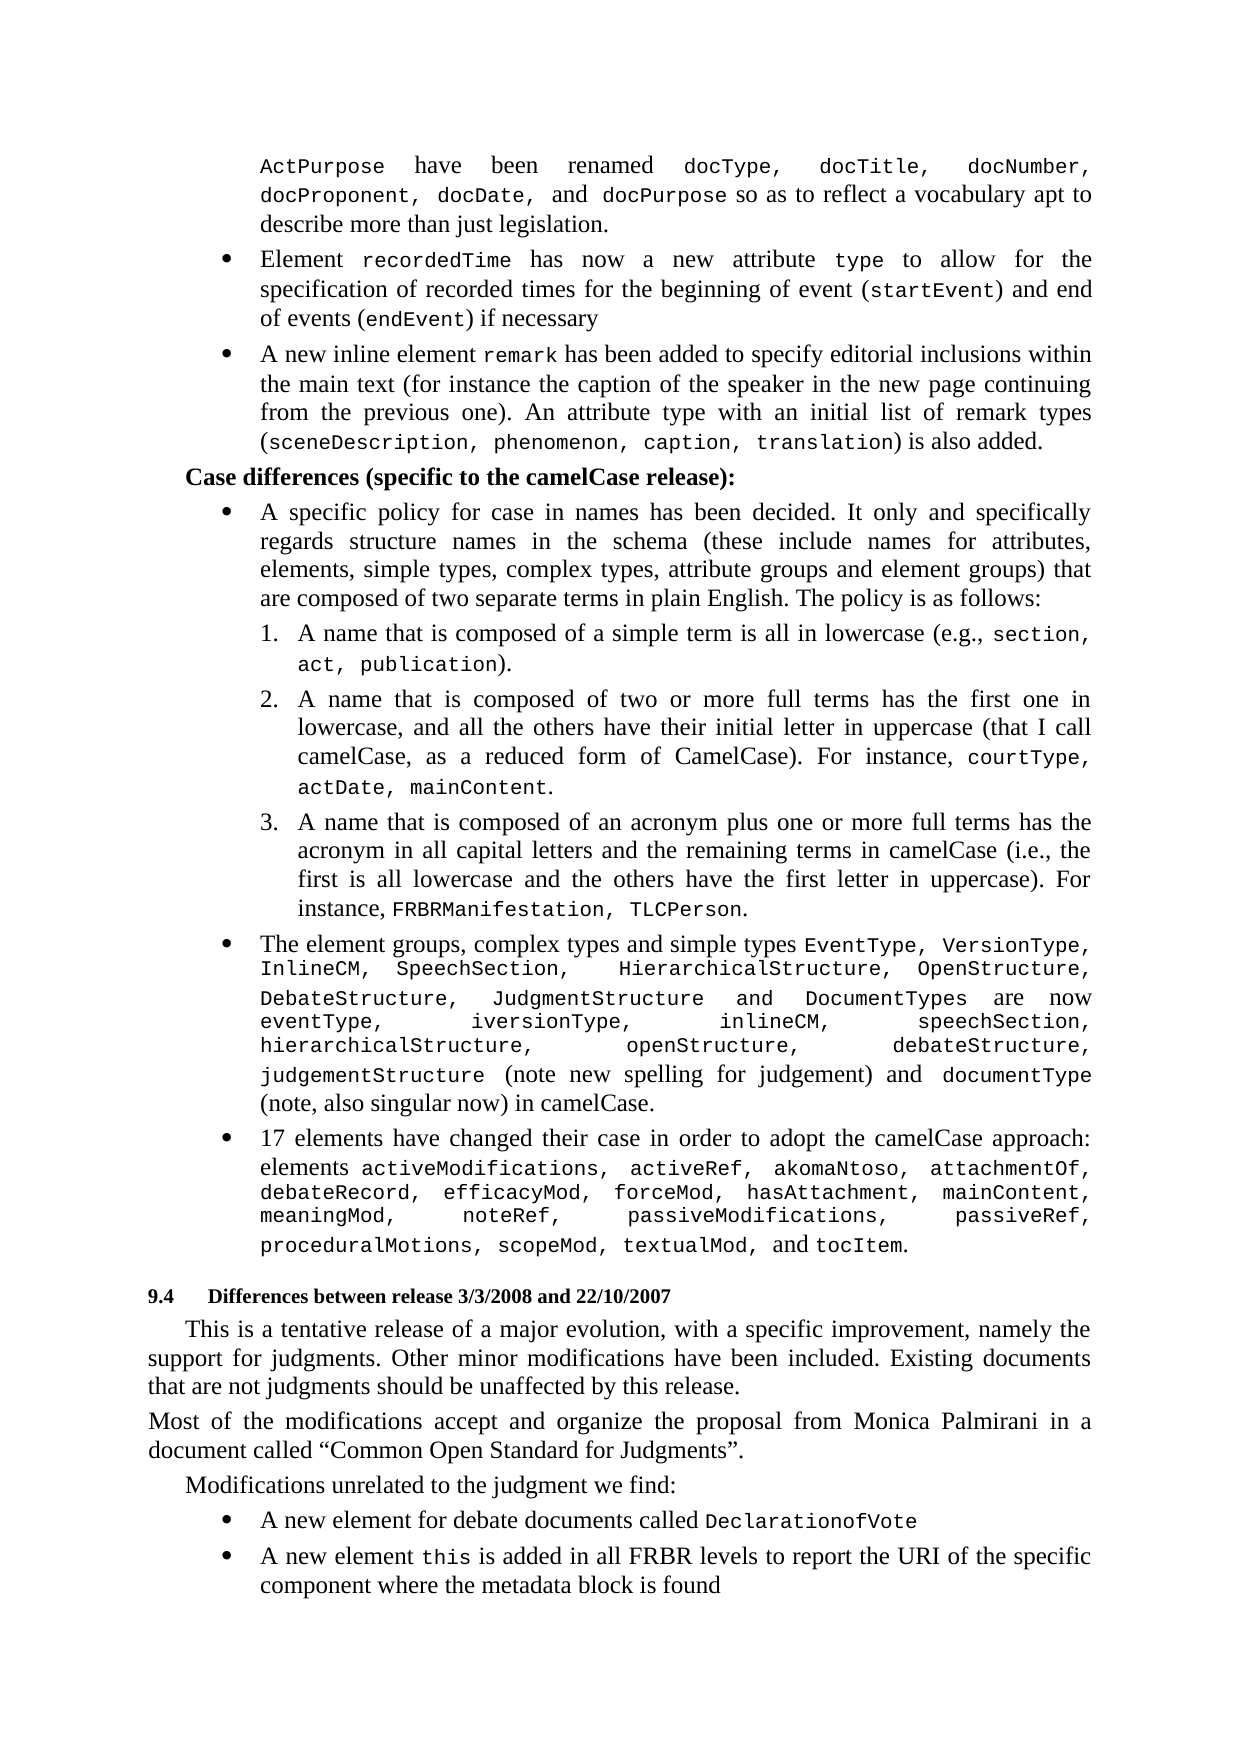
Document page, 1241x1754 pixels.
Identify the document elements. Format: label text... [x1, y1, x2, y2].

list A name that is composed of an acronym plus one or more full terms has the acronym in all capital letters and the remaining terms in camelCase (i.e., the first is all lowercase and the others have the first letter in uppercase). For instance, FRBRManifestation, TLCPerson. [260, 807, 1092, 922]
text Modifications unrelated to the judgment we find: [148, 1470, 1092, 1499]
list A specific policy for case in names has been decided. It only and specifically regards structure names in the schema (these include names for attributes, elements, simple types, complex types, attribute groups and element groups) that are composed of two separate terms in plain English. The policy is as follows: [222, 497, 1092, 612]
text Most of the modifications accept and organize the proposal from Monica Palmirani in a document called “Common Open Standard for Judgments”. [148, 1406, 1092, 1464]
list A new inline element remark has been added to specify editorial inclusions within the main text (for instance the caption of the speaker in the new page continuing from the previous one). An attribute type with an initial list of remark types (sceneDescription, phenomenon, caption, translation) is also added. [222, 339, 1092, 456]
list ActPurpose have been renamed docType, docTitle, docNumber, docProponent, docDate, and docPurpose so as to reflect a vocabulary apt to describe more than just legislation. [222, 150, 1092, 238]
subtitle Differences between release 3/3/2008 and 22/10/2007 [148, 1284, 1092, 1308]
list The element groups, complex types and simple types EventType, VersionType, InlineCM, SpeechSection, HierarchicalStructure, OpenStructure, DebateStructure, JudgmentStructure and DocumentTypes are now eventType, iversionType, inlineCM, speechSection, hierarchicalStructure, openStructure, debateStructure, judgementStructure (note new spelling for judgement) and documentType (note, also singular now) in camelCase. [222, 929, 1092, 1117]
list A name that is composed of a simple term is all in lowercase (e.g., section, act, publication). [260, 618, 1092, 677]
list A new element for debate documents called DeclarationofVote [222, 1505, 1092, 1535]
list 17 elements have changed their case in order to adopt the camelCase approach: elements activeModifications, activeRef, akomaNtoso, attachmentOf, debateRecord, efficacyMod, forceMod, hasAttachment, mainContent, meaningMod, noteRef, passiveModifications, passiveRef, proceduralMotions, scopeMod, textualMod, and tocItem. [222, 1123, 1092, 1259]
list A name that is composed of two or more full terms has the first one in lowercase, and all the others have their initial letter in uppercase (that I call camelCase, as a reduced form of CamelCase). For instance, courtType, actDate, mainContent. [260, 684, 1092, 800]
list Element recordedTime has now a new attribute type to allow for the specification of recorded times for the beginning of event (startEvent) and end of events (endEvent) if necessary [222, 244, 1092, 333]
text Case differences (specific to the camelCase release): [185, 462, 1092, 491]
list A new element this is added in all FRBR levels to report the URI of the specific component where the metadata block is found [222, 1541, 1092, 1599]
text This is a tentative release of a major evolution, with a specific improvement, namely the support for judgments. Other minor modifications have been included. Existing documents that are not judgments should be unaffected by this release. [148, 1314, 1092, 1400]
